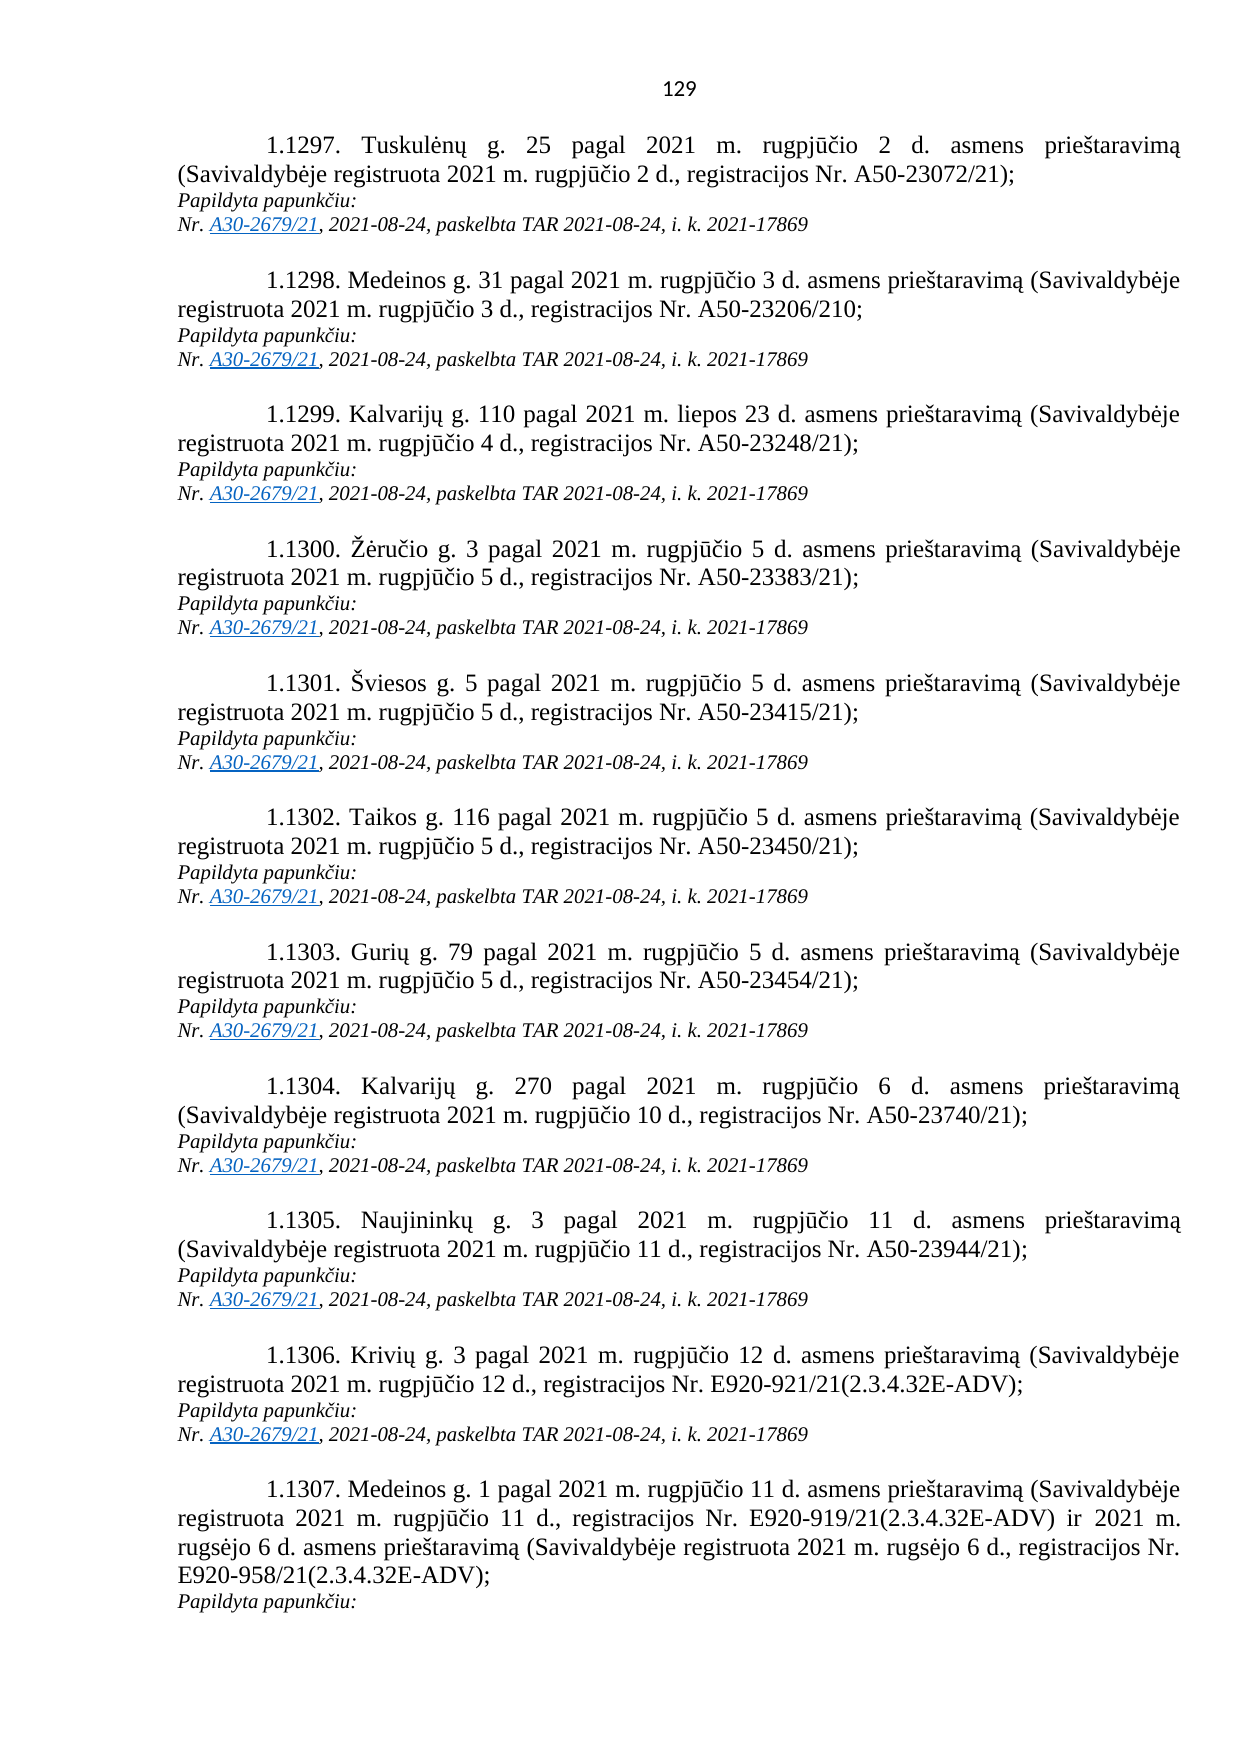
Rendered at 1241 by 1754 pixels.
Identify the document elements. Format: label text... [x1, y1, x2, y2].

text Nr. A30-2679/21, 2021-08-24, paskelbta TAR 2021-08-24, i. k. 2021-17869 [177, 1153, 1181, 1177]
text 1.1297. Tuskulėnų g. 25 pagal 2021 m. rugpjūčio 2 d. asmens prieštaravimą (Savivaldybėje registruota 2021 m. rugpjūčio 2 d., registracijos Nr. A50-23072/21); [177, 131, 1181, 188]
text 1.1299. Kalvarijų g. 110 pagal 2021 m. liepos 23 d. asmens prieštaravimą (Savivaldybėje registruota 2021 m. rugpjūčio 4 d., registracijos Nr. A50-23248/21); [177, 399, 1181, 457]
text Papildyta papunkčiu: [177, 1129, 1181, 1153]
text 1.1298. Medeinos g. 31 pagal 2021 m. rugpjūčio 3 d. asmens prieštaravimą (Savivaldybėje registruota 2021 m. rugpjūčio 3 d., registracijos Nr. A50-23206/210; [177, 265, 1181, 322]
text Papildyta papunkčiu: [177, 860, 1181, 884]
text 1.1304. Kalvarijų g. 270 pagal 2021 m. rugpjūčio 6 d. asmens prieštaravimą (Savivaldybėje registruota 2021 m. rugpjūčio 10 d., registracijos Nr. A50-23740/21); [177, 1071, 1181, 1129]
text Papildyta papunkčiu: [177, 726, 1181, 750]
text 1.1303. Gurių g. 79 pagal 2021 m. rugpjūčio 5 d. asmens prieštaravimą (Savivaldybėje registruota 2021 m. rugpjūčio 5 d., registracijos Nr. A50-23454/21); [177, 937, 1181, 994]
text 1.1301. Šviesos g. 5 pagal 2021 m. rugpjūčio 5 d. asmens prieštaravimą (Savivaldybėje registruota 2021 m. rugpjūčio 5 d., registracijos Nr. A50-23415/21); [177, 668, 1181, 726]
text Papildyta papunkčiu: [177, 591, 1181, 615]
text Papildyta papunkčiu: [177, 1263, 1181, 1287]
text Nr. A30-2679/21, 2021-08-24, paskelbta TAR 2021-08-24, i. k. 2021-17869 [177, 884, 1181, 908]
text Nr. A30-2679/21, 2021-08-24, paskelbta TAR 2021-08-24, i. k. 2021-17869 [177, 615, 1181, 639]
text Nr. A30-2679/21, 2021-08-24, paskelbta TAR 2021-08-24, i. k. 2021-17869 [177, 1287, 1181, 1311]
text Papildyta papunkčiu: [177, 322, 1181, 347]
text Nr. A30-2679/21, 2021-08-24, paskelbta TAR 2021-08-24, i. k. 2021-17869 [177, 750, 1181, 774]
text Papildyta papunkčiu: [177, 188, 1181, 212]
text 1.1305. Naujininkų g. 3 pagal 2021 m. rugpjūčio 11 d. asmens prieštaravimą (Savivaldybėje registruota 2021 m. rugpjūčio 11 d., registracijos Nr. A50-23944/21); [177, 1206, 1181, 1263]
text 1.1307. Medeinos g. 1 pagal 2021 m. rugpjūčio 11 d. asmens prieštaravimą (Savivaldybėje registruota 2021 m. rugpjūčio 11 d., registracijos Nr. E920-919/21(2.3.4.32E-ADV) ir 2021 m. rugsėjo 6 d. asmens prieštaravimą (Savivaldybėje registruota 2021 m. rugsėjo 6 d., registracijos Nr. E920-958/21(2.3.4.32E-ADV); [177, 1474, 1181, 1589]
text Papildyta papunkčiu: [177, 457, 1181, 481]
text Papildyta papunkčiu: [177, 1397, 1181, 1422]
text 1.1306. Krivių g. 3 pagal 2021 m. rugpjūčio 12 d. asmens prieštaravimą (Savivaldybėje registruota 2021 m. rugpjūčio 12 d., registracijos Nr. E920-921/21(2.3.4.32E-ADV); [177, 1340, 1181, 1397]
text Nr. A30-2679/21, 2021-08-24, paskelbta TAR 2021-08-24, i. k. 2021-17869 [177, 1422, 1181, 1446]
text Papildyta papunkčiu: [177, 1589, 1181, 1613]
text Nr. A30-2679/21, 2021-08-24, paskelbta TAR 2021-08-24, i. k. 2021-17869 [177, 347, 1181, 371]
text 1.1300. Žėručio g. 3 pagal 2021 m. rugpjūčio 5 d. asmens prieštaravimą (Savivaldybėje registruota 2021 m. rugpjūčio 5 d., registracijos Nr. A50-23383/21); [177, 534, 1181, 591]
text Nr. A30-2679/21, 2021-08-24, paskelbta TAR 2021-08-24, i. k. 2021-17869 [177, 481, 1181, 505]
text 1.1302. Taikos g. 116 pagal 2021 m. rugpjūčio 5 d. asmens prieštaravimą (Savivaldybėje registruota 2021 m. rugpjūčio 5 d., registracijos Nr. A50-23450/21); [177, 802, 1181, 860]
text Nr. A30-2679/21, 2021-08-24, paskelbta TAR 2021-08-24, i. k. 2021-17869 [177, 212, 1181, 236]
text Papildyta papunkčiu: [177, 994, 1181, 1018]
text Nr. A30-2679/21, 2021-08-24, paskelbta TAR 2021-08-24, i. k. 2021-17869 [177, 1018, 1181, 1042]
